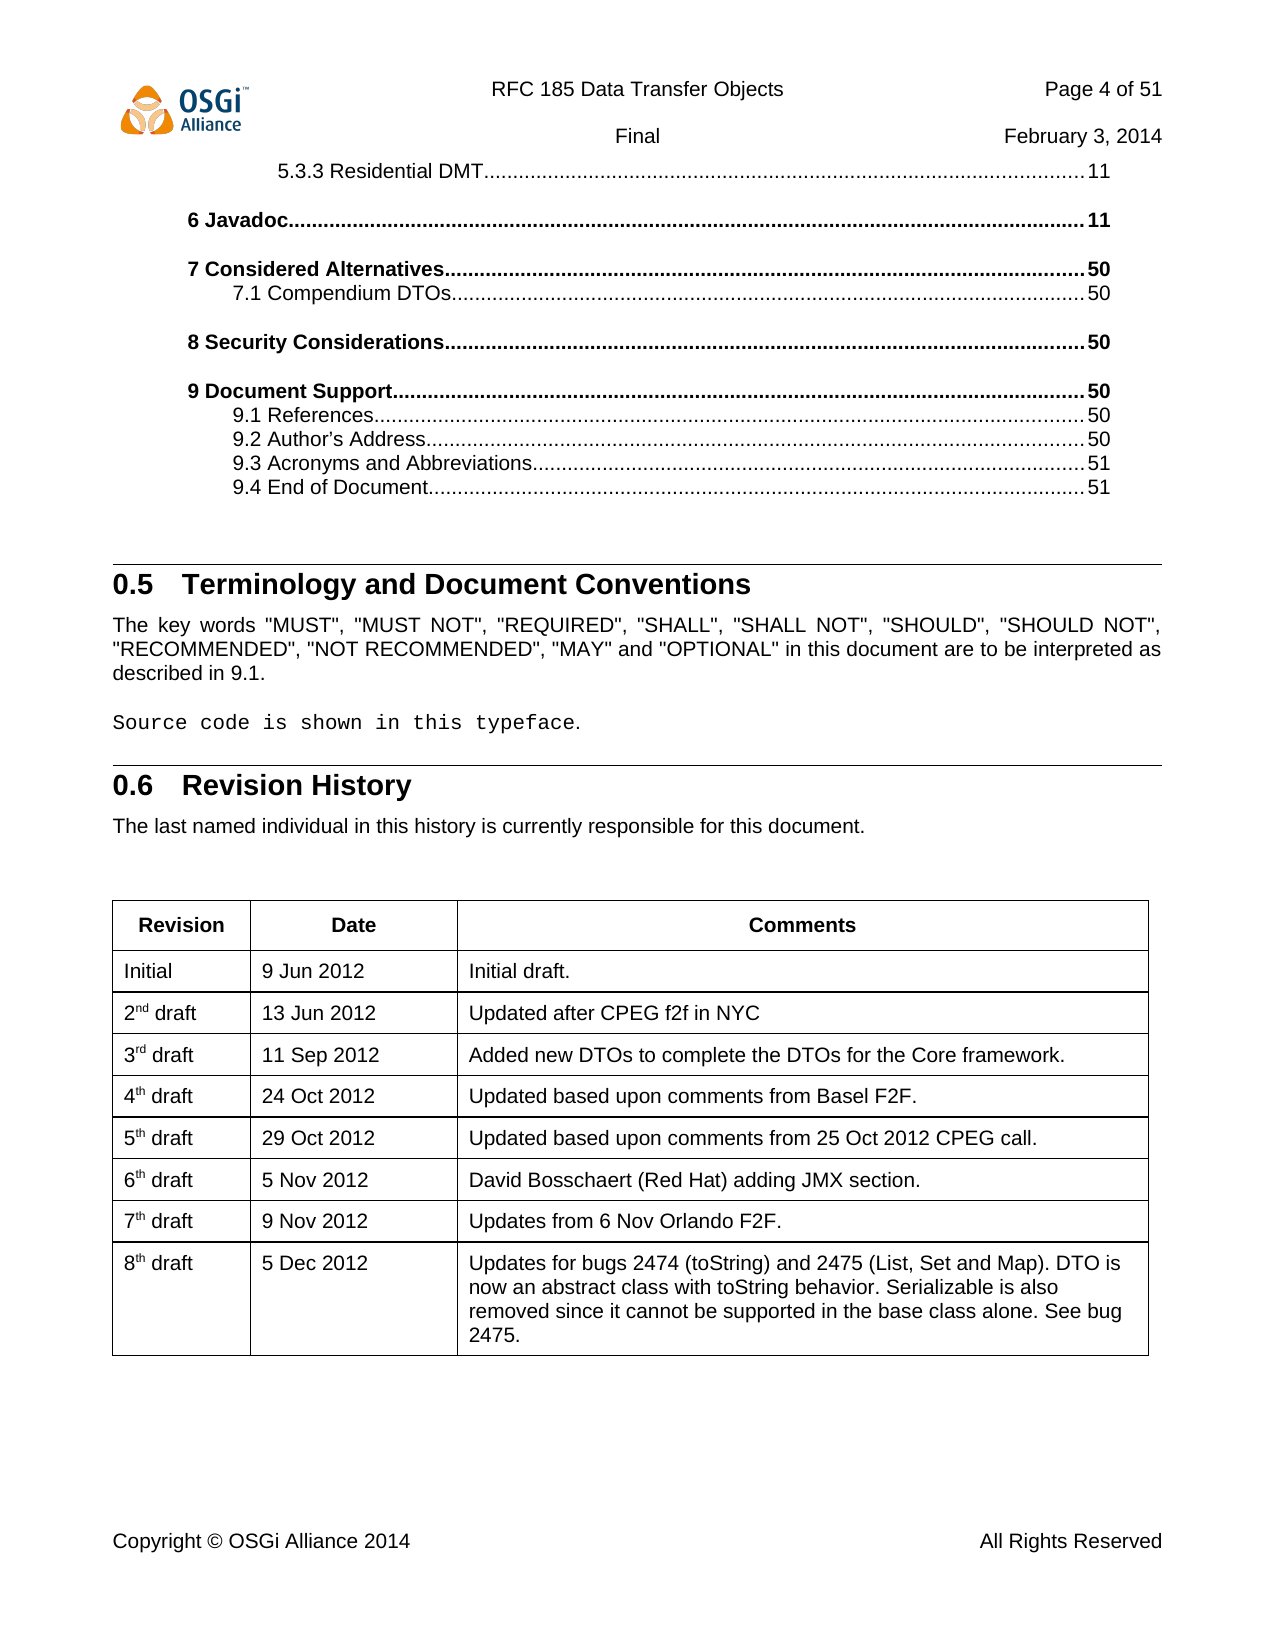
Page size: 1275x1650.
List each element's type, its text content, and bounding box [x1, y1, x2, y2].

table_cell Updated after CPEG f2f in NYC [458, 993, 1148, 1033]
text Source code is shown in this typeface. [112, 710, 1162, 736]
table_cell 5 Nov 2012 [251, 1159, 457, 1200]
table_cell 29 Oct 2012 [251, 1118, 457, 1158]
table_header Date [251, 901, 457, 950]
subtitle Terminology and Document Conventions [112, 565, 1162, 601]
text 8 Security Considerations 50 [187, 330, 1162, 354]
table_cell 11 Sep 2012 [251, 1034, 457, 1075]
table_cell 7th draft [113, 1201, 250, 1241]
table_header Comments [458, 901, 1148, 950]
table_cell Updates from 6 Nov Orlando F2F. [458, 1201, 1148, 1241]
text 6 Javadoc 11 [187, 208, 1162, 232]
table_cell 24 Oct 2012 [251, 1076, 457, 1116]
table_cell David Bosschaert (Red Hat) adding JMX section. [458, 1159, 1148, 1200]
picture [113, 78, 257, 142]
table_cell 9 Nov 2012 [251, 1201, 457, 1241]
text 7 Considered Alternatives 50 [187, 257, 1162, 281]
table_cell 4th draft [113, 1076, 250, 1116]
table_cell 3rd draft [113, 1034, 250, 1075]
table_cell Initial [113, 951, 250, 991]
text 9.3 Acronyms and Abbreviations 51 [232, 451, 1162, 474]
table_cell 9 Jun 2012 [251, 951, 457, 991]
table_cell 13 Jun 2012 [251, 993, 457, 1033]
text 9 Document Support 50 [187, 379, 1162, 403]
text 7.1 Compendium DTOs 50 [232, 281, 1162, 305]
table_cell 5th draft [113, 1118, 250, 1158]
table_cell Added new DTOs to complete the DTOs for the Core framework. [458, 1034, 1148, 1075]
table_cell Initial draft. [458, 951, 1148, 991]
text 9.1 References 50 [232, 403, 1162, 427]
text The key words "MUST", "MUST NOT", "REQUIRED", "SHALL", "SHALL NOT", "SHOULD", "SHOULD NOT", "RECOMMENDED", "NOT RECOMMENDED", "MAY" and "OPTIONAL" in this document are to be interpreted as described in 1. [112, 613, 1162, 685]
text 9.2 Author’s Address 50 [232, 427, 1162, 451]
table_cell 2nd draft [113, 993, 250, 1033]
table_cell 8th draft [113, 1243, 250, 1355]
table_cell 5 Dec 2012 [251, 1243, 457, 1355]
text 9.4 End of Document 51 [232, 474, 1162, 498]
subtitle Revision History [112, 766, 1162, 802]
table_header Revision [113, 901, 250, 950]
text 5.3.3 Residential DMT 11 [277, 159, 1162, 183]
table_cell Updates for bugs 2474 (toString) and 2475 (List, Set and Map). DTO is now an abstract class with toString behavior. Serializable is also removed since it cannot be supported in the base class alone. See bug 2475. [458, 1243, 1148, 1355]
table_cell 6th draft [113, 1159, 250, 1200]
table_cell Updated based upon comments from 25 Oct 2012 CPEG call. [458, 1118, 1148, 1158]
text The last named individual in this history is currently responsible for this document. [112, 814, 1162, 838]
table_cell Updated based upon comments from Basel F2F. [458, 1076, 1148, 1116]
